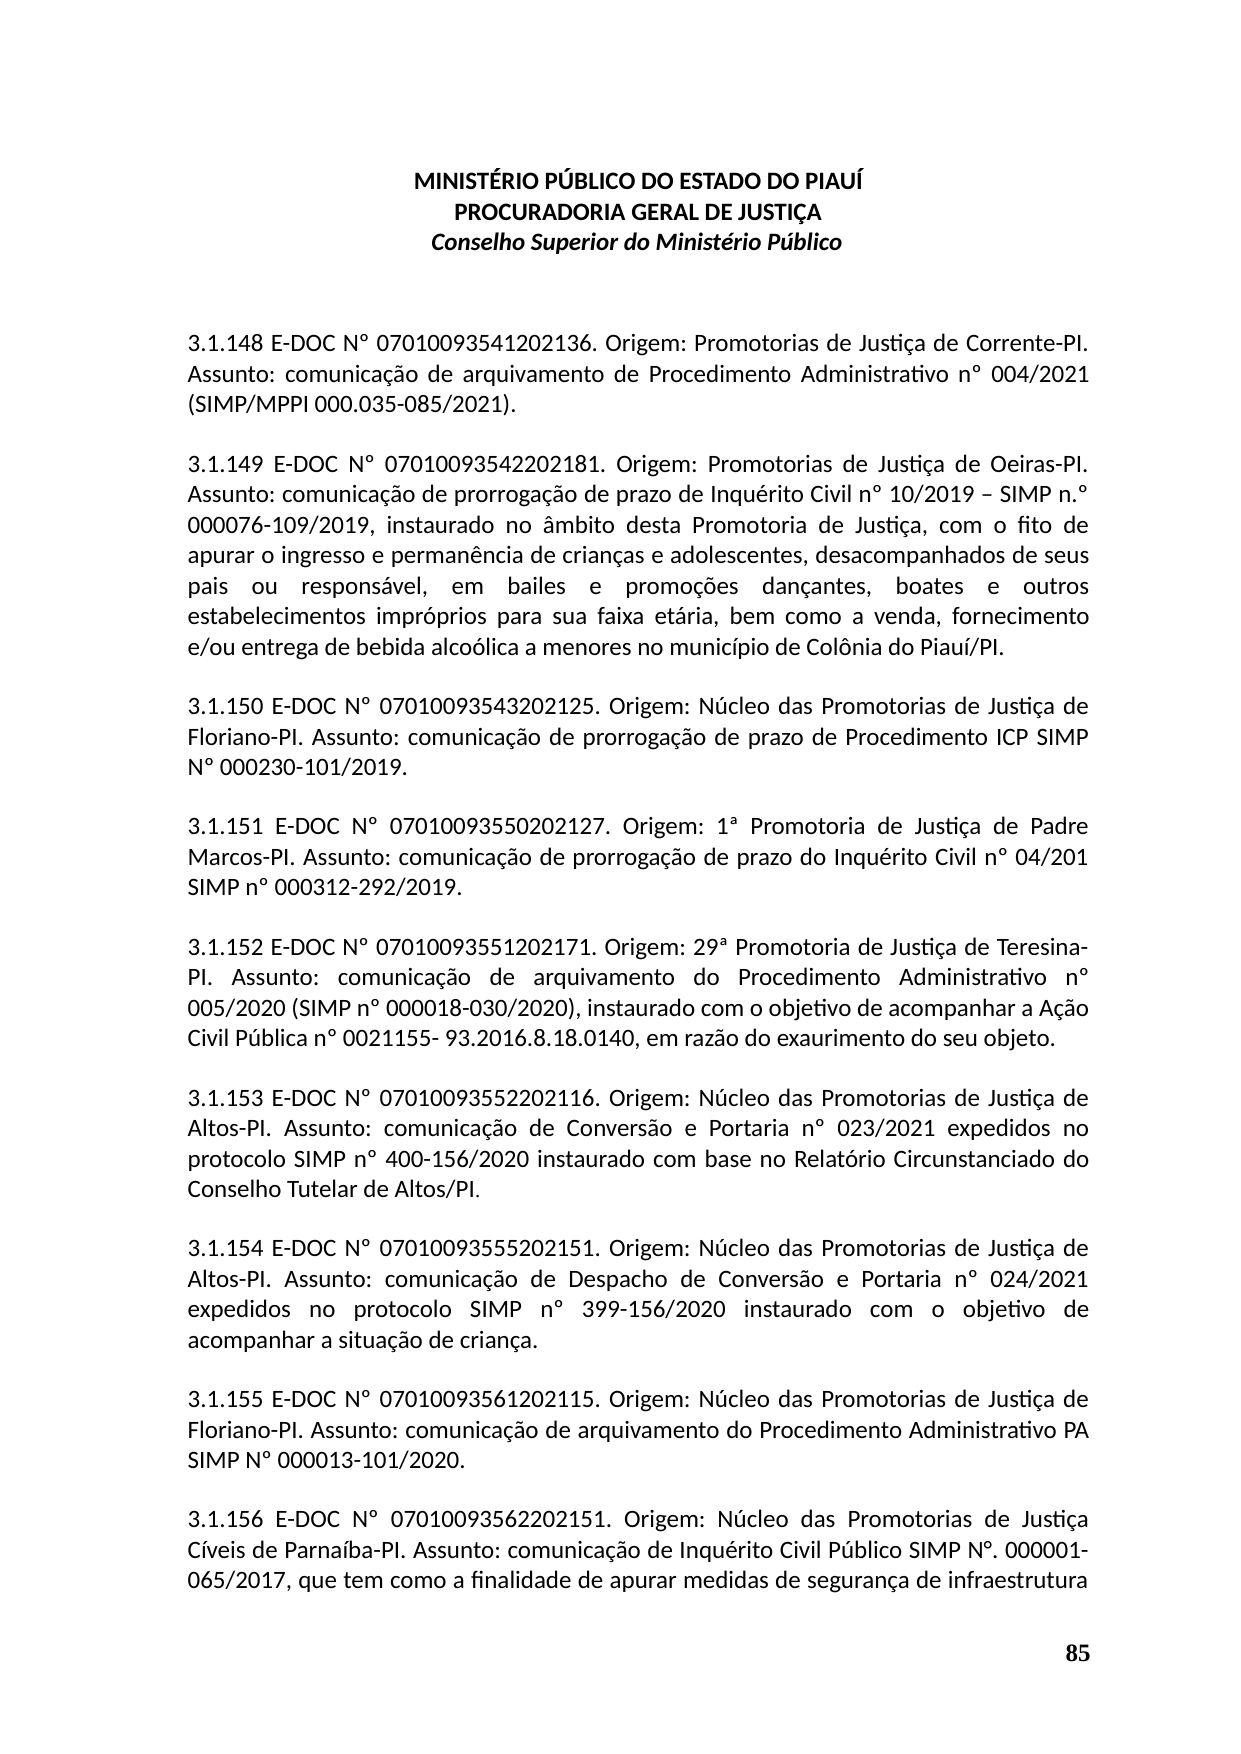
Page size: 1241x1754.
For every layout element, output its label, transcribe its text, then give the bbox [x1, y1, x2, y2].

text 3.1.155 E-DOC Nº 07010093561202115. Origem: Núcleo das Promotorias de Justiça de Floriano-PI. Assunto: comunicação de arquivamento do Procedimento Administrativo PA SIMP Nº 000013-101/2020. [187, 1383, 1090, 1475]
text 3.1.151 E-DOC Nº 07010093550202127. Origem: 1ª Promotoria de Justiça de Padre Marcos-PI. Assunto: comunicação de prorrogação de prazo do Inquérito Civil nº 04/201 SIMP nº 000312-292/2019. [187, 811, 1090, 902]
text 3.1.149 E-DOC Nº 07010093542202181. Origem: Promotorias de Justiça de Oeiras-PI. Assunto: comunicação de prorrogação de prazo de Inquérito Civil nº 10/2019 – SIMP n.º 000076-109/2019, instaurado no âmbito desta Promotoria de Justiça, com o fito de apurar o ingresso e permanência de crianças e adolescentes, desacompanhados de seus pais ou responsável, em bailes e promoções dançantes, boates e outros estabelecimentos impróprios para sua faixa etária, bem como a venda, fornecimento e/ou entrega de bebida alcoólica a menores no município de Colônia do Piauí/PI. [187, 448, 1090, 661]
text 3.1.150 E-DOC Nº 07010093543202125. Origem: Núcleo das Promotorias de Justiça de Floriano-PI. Assunto: comunicação de prorrogação de prazo de Procedimento ICP SIMP Nº 000230-101/2019. [187, 690, 1090, 782]
text 3.1.154 E-DOC Nº 07010093555202151. Origem: Núcleo das Promotorias de Justiça de Altos-PI. Assunto: comunicação de Despacho de Conversão e Portaria nº 024/2021 expedidos no protocolo SIMP nº 399-156/2020 instaurado com o objetivo de acompanhar a situação de criança. [187, 1232, 1090, 1354]
text 3.1.156 E-DOC Nº 07010093562202151. Origem: Núcleo das Promotorias de Justiça Cíveis de Parnaíba-PI. Assunto: comunicação de Inquérito Civil Público SIMP N°. 000001-065/2017, que tem como a finalidade de apurar medidas de segurança de infraestrutura [187, 1504, 1090, 1595]
text 3.1.148 E-DOC Nº 07010093541202136. Origem: Promotorias de Justiça de Corrente-PI. Assunto: comunicação de arquivamento de Procedimento Administrativo nº 004/2021 (SIMP/MPPI 000.035-085/2021). [187, 327, 1090, 419]
text 3.1.153 E-DOC Nº 07010093552202116. Origem: Núcleo das Promotorias de Justiça de Altos-PI. Assunto: comunicação de Conversão e Portaria nº 023/2021 expedidos no protocolo SIMP nº 400-156/2020 instaurado com base no Relatório Circunstanciado do Conselho Tutelar de Altos/PI. [187, 1082, 1090, 1204]
text 3.1.152 E-DOC Nº 07010093551202171. Origem: 29ª Promotoria de Justiça de Teresina-PI. Assunto: comunicação de arquivamento do Procedimento Administrativo nº 005/2020 (SIMP nº 000018-030/2020), instaurado com o objetivo de acompanhar a Ação Civil Pública nº 0021155- 93.2016.8.18.0140, em razão do exaurimento do seu objeto. [187, 931, 1090, 1053]
